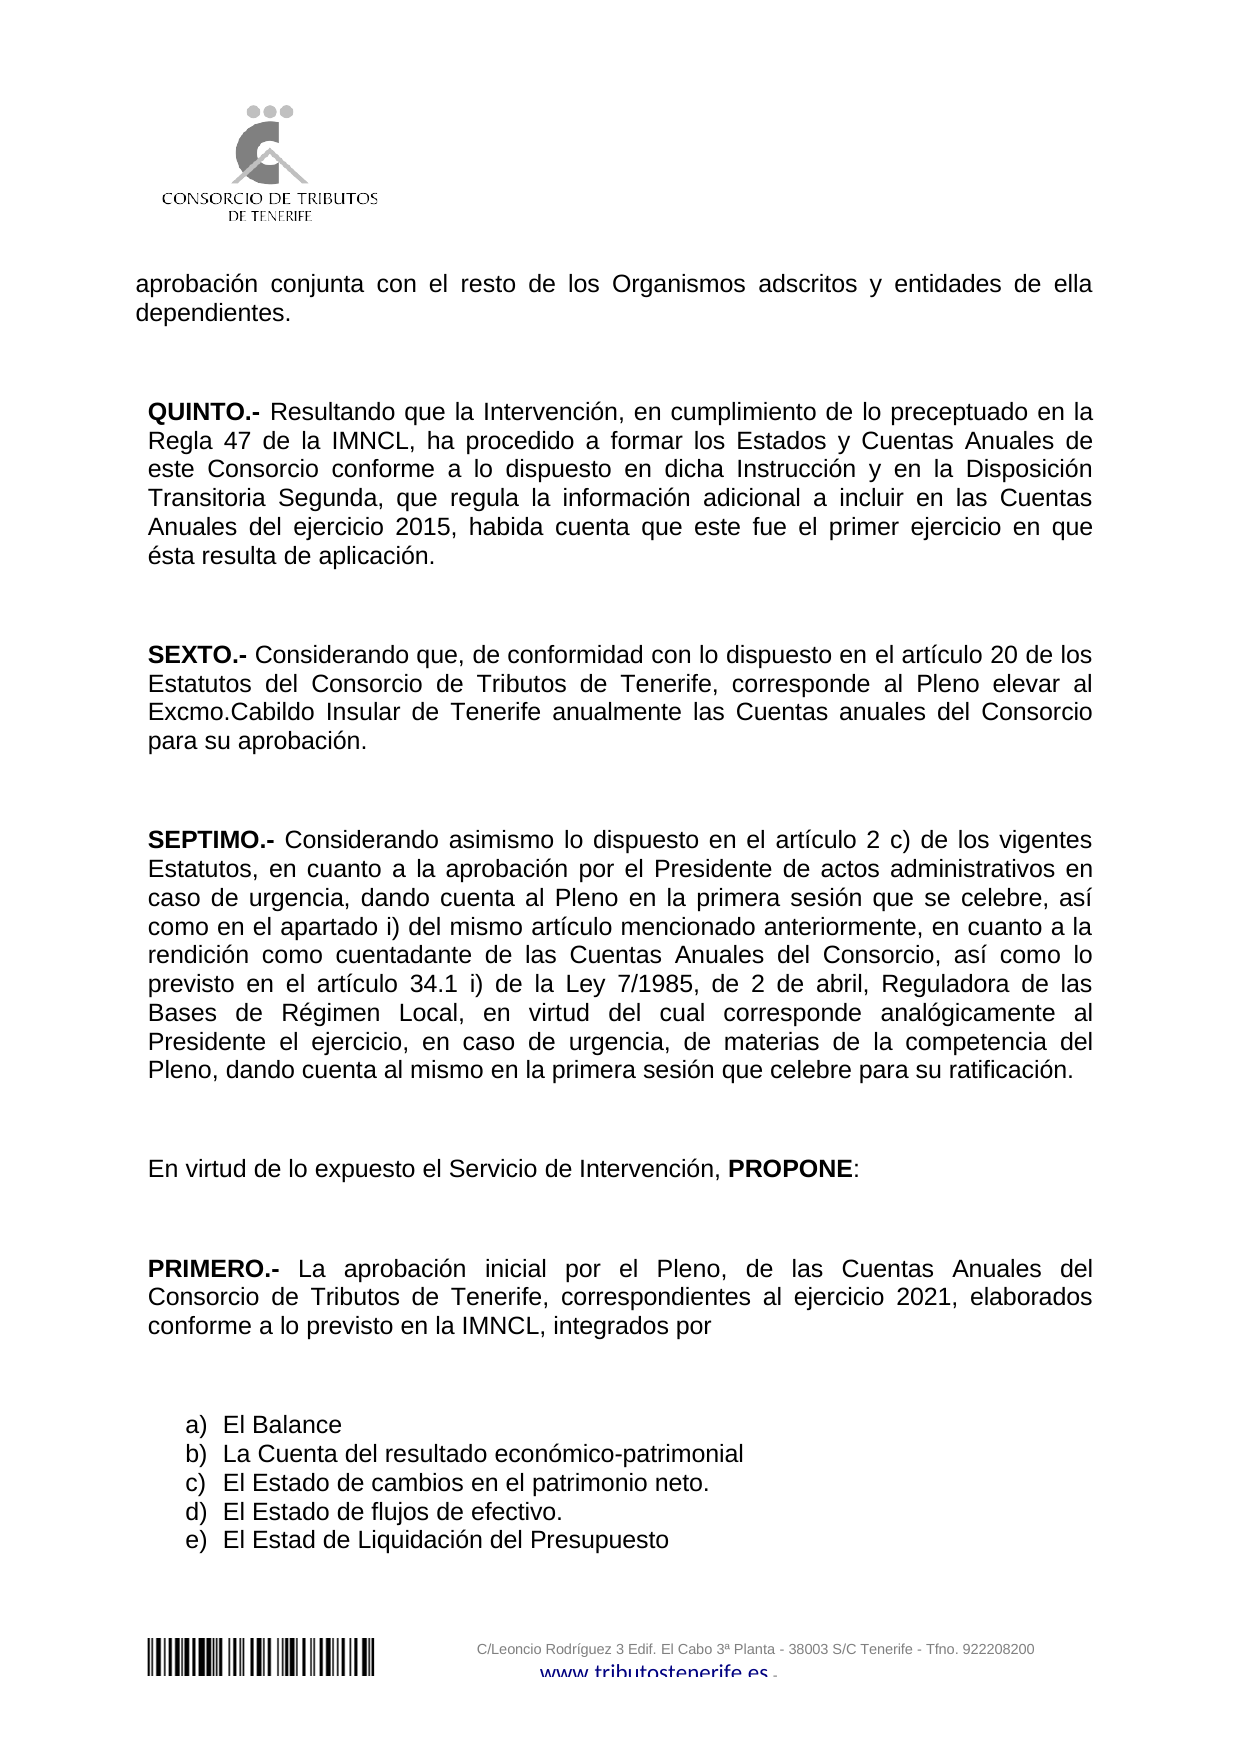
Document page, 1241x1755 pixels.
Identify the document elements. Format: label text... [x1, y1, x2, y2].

text PRIMERO.- La aprobación inicial por el Pleno, de las Cuentas Anuales del Consorcio de Tributos de Tenerife, correspondientes al ejercicio 2021, elaborados conforme a lo previsto en la IMNCL, integrados por [148, 1254, 1093, 1340]
list El Estado de cambios en el patrimonio neto. [185, 1468, 1105, 1497]
text SEPTIMO.- Considerando asimismo lo dispuesto en el artículo 2 c) de los vigentes Estatutos, en cuanto a la aprobación por el Presidente de actos administrativos en caso de urgencia, dando cuenta al Pleno en la primera sesión que se celebre, así como en el apartado i) del mismo artículo mencionado anteriormente, en cuanto a la rendición como cuentadante de las Cuentas Anuales del Consorcio, así como lo previsto en el artículo 34.1 i) de la Ley 7/1985, de 2 de abril, Reguladora de las Bases de Régimen Local, en virtud del cual corresponde analógicamente al Presidente el ejercicio, en caso de urgencia, de materias de la competencia del Pleno, dando cuenta al mismo en la primera sesión que celebre para su ratificación. [148, 825, 1093, 1084]
text QUINTO.- Resultando que la Intervención, en cumplimiento de lo preceptuado en la Regla 47 de la IMNCL, ha procedido a formar los Estados y Cuentas Anuales de este Consorcio conforme a lo dispuesto en dicha Instrucción y en la Disposición Transitoria Segunda, que regula la información adicional a incluir en las Cuentas Anuales del ejercicio 2015, habida cuenta que este fue el primer ejercicio en que ésta resulta de aplicación. [148, 397, 1093, 569]
text SEXTO.- Considerando que, de conformidad con lo dispuesto en el artículo 20 de los Estatutos del Consorcio de Tributos de Tenerife, corresponde al Pleno elevar al Excmo.Cabildo Insular de Tenerife anualmente las Cuentas anuales del Consorcio para su aprobación. [148, 640, 1093, 755]
list La Cuenta del resultado económico-patrimonial [185, 1439, 1105, 1468]
list El Estad de Liquidación del Presupuesto [185, 1525, 1105, 1554]
list El Balance [185, 1410, 1105, 1439]
list El Estado de flujos de efectivo. [185, 1497, 1105, 1525]
text En virtud de lo expuesto el Servicio de Intervención, PROPONE: [148, 1154, 1105, 1183]
subtitle aprobación conjunta con el resto de los Organismos adscritos y entidades de ella dependientes. [135, 269, 1093, 327]
